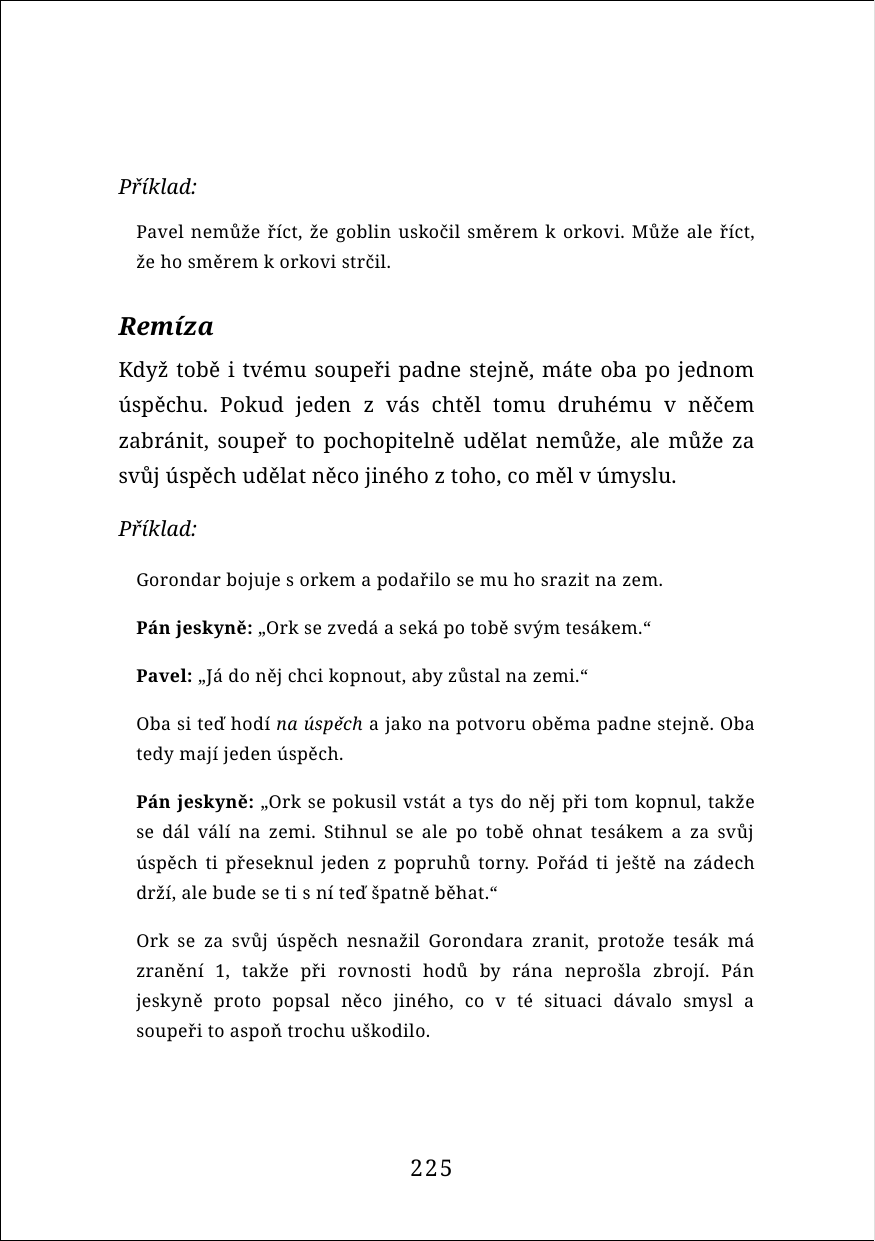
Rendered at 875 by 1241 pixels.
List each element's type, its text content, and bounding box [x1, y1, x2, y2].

text Pavel nemůže říct, že goblin uskočil směrem k orkovi. Může ale říct, že ho směrem k orkovi strčil. [136, 219, 756, 273]
subtitle Remíza [118, 309, 756, 343]
text Příklad: [118, 514, 756, 543]
text Když tobě i tvému soupeři padne stejně, máte oba po jednom úspěchu. Pokud jeden z vás chtěl tomu druhému v něčem zabránit, soupeř to pochopitelně udělat nemůže, ale může za svůj úspěch udělat něco jiného z toho, co měl v úmyslu. [118, 355, 756, 490]
text Ork se za svůj úspěch nesnažil Gorondara zranit, protože tesák má zranění 1, takže při rovnosti hodů by rána neprošla zbrojí. Pán jeskyně proto popsal něco jiného, co v té situaci dávalo smysl a soupeři to aspoň trochu uškodilo. [136, 928, 756, 1043]
text Pán jeskyně: „Ork se pokusil vstát a tys do něj při tom kopnul, takže se dál válí na zemi. Stihnul se ale po tobě ohnat tesákem a za svůj úspěch ti přeseknul jeden z popruhů torny. Pořád ti ještě na zádech drží, ale bude se ti s ní teď špatně běhat.“ [136, 790, 756, 904]
text Příklad: [118, 172, 756, 200]
text Oba si teď hodí na úspěch a jako na potvoru oběma padne stejně. Oba tedy mají jeden úspěch. [136, 712, 756, 766]
text Pavel: „Já do něj chci kopnout, aby zůstal na zemi.“ [136, 664, 756, 688]
text Gorondar bojuje s orkem a podařilo se mu ho srazit na zem. [136, 568, 756, 592]
text Pán jeskyně: „Ork se zvedá a seká po tobě svým tesákem.“ [136, 616, 756, 640]
